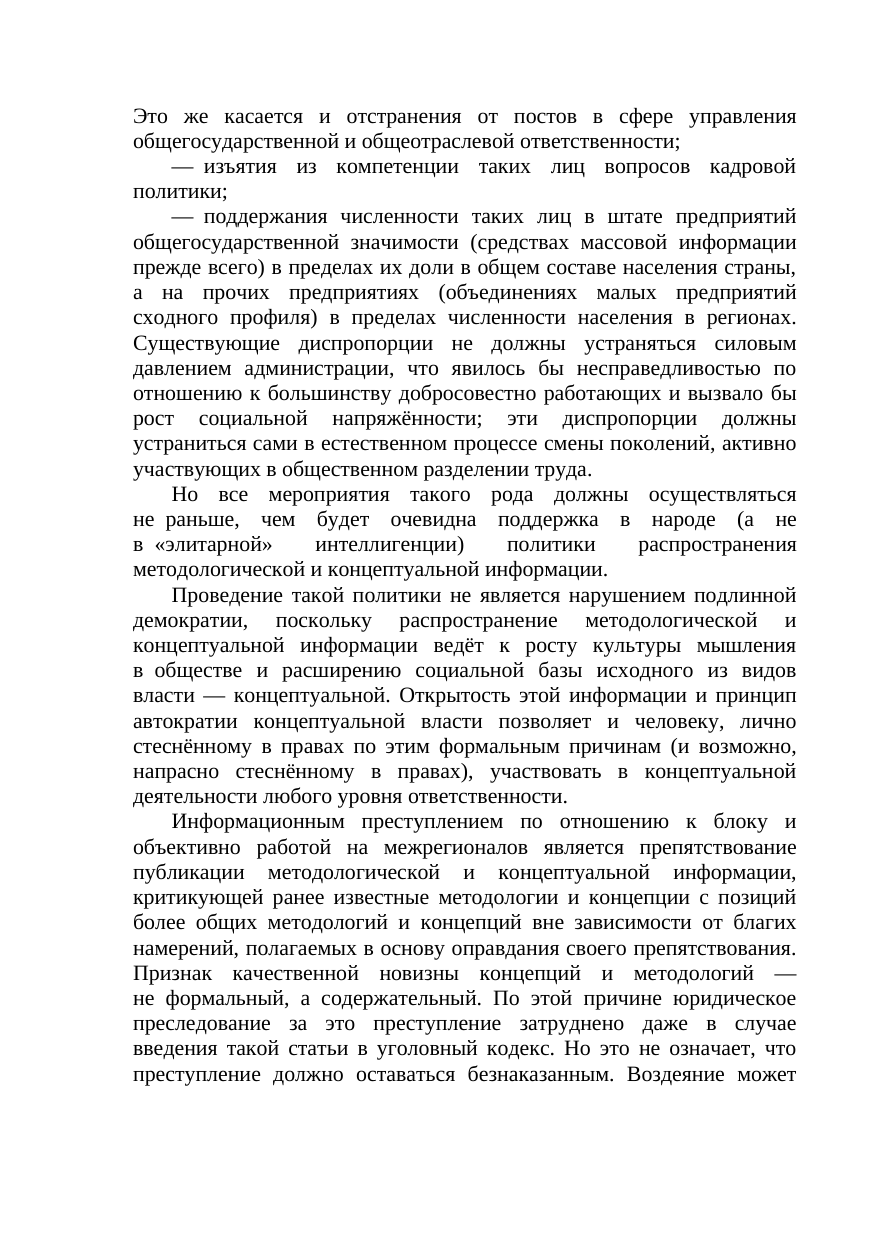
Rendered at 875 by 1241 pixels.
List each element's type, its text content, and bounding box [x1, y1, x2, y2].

text Информационным преступлением по отношению к блоку и объективно работой на межрегионалов является препятствование публикации методологической и концептуальной информации, критикующей ранее известные методологии и концепции с позиций более общих методологий и концепций вне зависимости от благих намерений, полагаемых в основу оправдания своего препятствования. Признак качественной новизны концепций и методологий — не формальный, а содержательный. По этой причине юридическое преследование за это преступление затруднено даже в случае введения такой статьи в уголовный кодекс. Но это не означает, что преступление должно оставаться безнаказанным. Воздеяние может [133, 808, 797, 1086]
list изъятия из компетенции таких лиц вопросов кадровой политики; [133, 153, 797, 203]
list Это же касается и отстранения от постов в сфере управления общегосударственной и общеотраслевой ответственности; [133, 103, 797, 153]
list поддержания численности таких лиц в штате предприятий общегосударственной значимости (средствах массовой информации прежде всего) в пределах их доли в общем составе населения страны, а на прочих предприятиях (объединениях малых предприятий сходного профиля) в пределах численности населения в регионах. Существующие диспропорции не должны устраняться силовым давлением администрации, что явилось бы несправедливостью по отношению к большинству добросовестно работающих и вызвало бы рост социальной напряжённости; эти диспропорции должны устраниться сами в естественном процессе смены поколений, активно участвующих в общественном разделении труда. [133, 203, 797, 481]
text Проведение такой политики не является нарушением подлинной демократии, поскольку распространение методологической и концептуальной информации ведёт к росту культуры мышления в обществе и расширению социальной базы исходного из видов власти — концептуальной. Открытость этой информации и принцип автократии концептуальной власти позволяет и человеку, лично стеснённому в правах по этим формальным причинам (и возможно, напрасно стеснённому в правах), участвовать в концептуальной деятельности любого уровня ответственности. [133, 582, 797, 808]
text Но все мероприятия такого рода должны осуществляться не раньше, чем будет очевидна поддержка в народе (а не в «элитарной» интеллигенции) политики распространения методологической и концептуальной информации. [133, 481, 797, 582]
